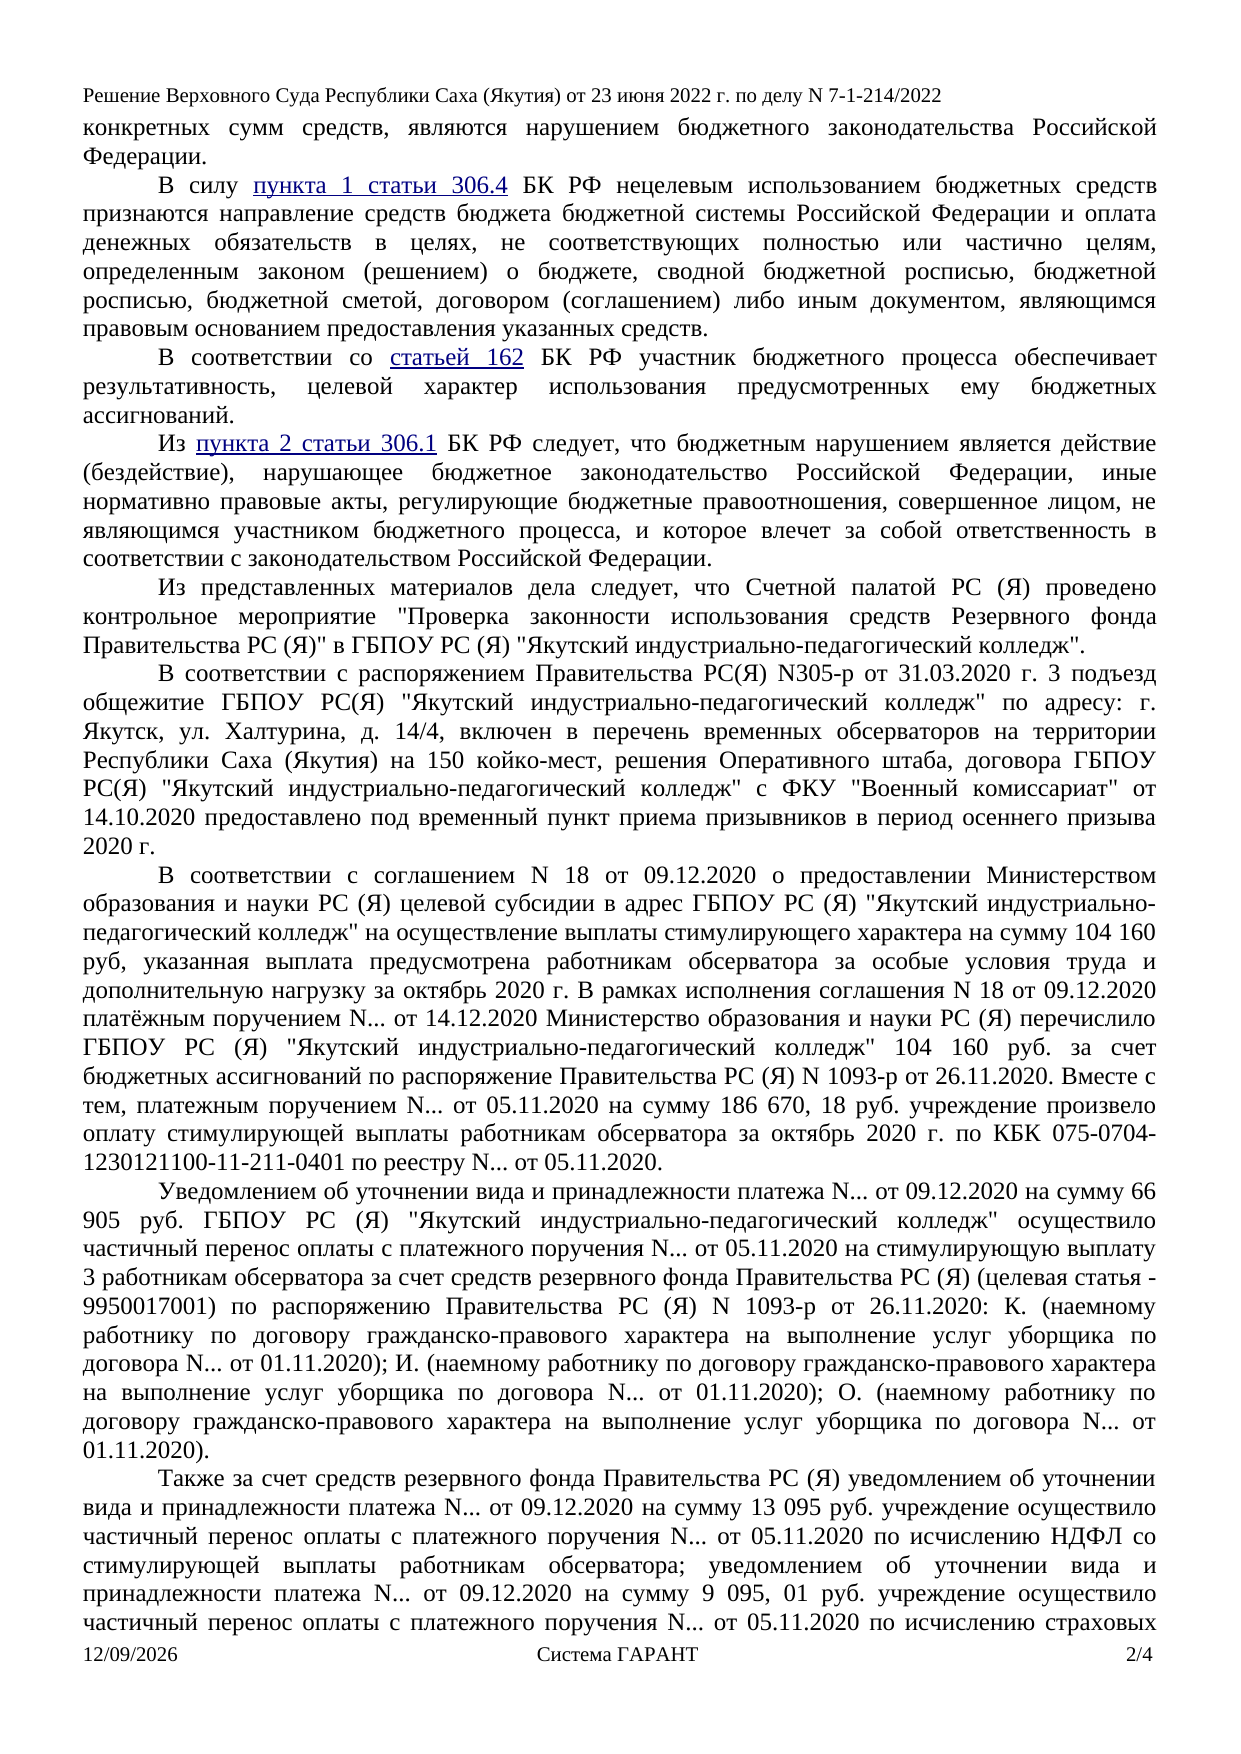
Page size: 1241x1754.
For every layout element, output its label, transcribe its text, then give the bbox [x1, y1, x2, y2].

text В соответствии с распоряжением Правительства РС(Я) N305-р от 31.03.2020 г. 3 подъезд общежитие ГБПОУ РС(Я) "Якутский индустриально-педагогический колледж" по адресу: г. Якутск, ул. Халтурина, д. 14/4, включен в перечень временных обсерваторов на территории Республики Саха (Якутия) на 150 койко-мест, решения Оперативного штаба, договора ГБПОУ РС(Я) "Якутский индустриально-педагогический колледж" с ФКУ "Военный комиссариат" от 14.10.2020 предоставлено под временный пункт приема призывников в период осеннего призыва 2020 г. [83, 658, 1157, 860]
text Также за счет средств резервного фонда Правительства РС (Я) уведомлением об уточнении вида и принадлежности платежа N... от 09.12.2020 на сумму 13 095 руб. учреждение осуществило частичный перенос оплаты с платежного поручения N... от 05.11.2020 по исчислению НДФЛ со стимулирующей выплаты работникам обсерватора; уведомлением об уточнении вида и принадлежности платежа N... от 09.12.2020 на сумму 9 095, 01 руб. учреждение осуществило частичный перенос оплаты с платежного поручения N... от 05.11.2020 по исчислению страховых [83, 1463, 1157, 1636]
text В соответствии с соглашением N 18 от 09.12.2020 о предоставлении Министерством образования и науки РС (Я) целевой субсидии в адрес ГБПОУ РС (Я) "Якутский индустриально-педагогический колледж" на осуществление выплаты стимулирующего характера на сумму 104 160 руб, указанная выплата предусмотрена работникам обсерватора за особые условия труда и дополнительную нагрузку за октябрь 2020 г. В рамках исполнения соглашения N 18 от 09.12.2020 платёжным поручением N... от 14.12.2020 Министерство образования и науки РС (Я) перечислило ГБПОУ РС (Я) "Якутский индустриально-педагогический колледж" 104 160 руб. за счет бюджетных ассигнований по распоряжение Правительства РС (Я) N 1093-р от 26.11.2020. Вместе с тем, платежным поручением N... от 05.11.2020 на сумму 186 670, 18 руб. учреждение произвело оплату стимулирующей выплаты работникам обсерватора за октябрь 2020 г. по КБК 075-0704-1230121100-11-211-0401 по реестру N... от 05.11.2020. [83, 860, 1157, 1176]
text Из пункта 2 статьи 306.1 БК РФ следует, что бюджетным нарушением является действие (бездействие), нарушающее бюджетное законодательство Российской Федерации, иные нормативно правовые акты, регулирующие бюджетные правоотношения, совершенное лицом, не являющимся участником бюджетного процесса, и которое влечет за собой ответственность в соответствии с законодательством Российской Федерации. [83, 428, 1157, 572]
text Из представленных материалов дела следует, что Счетной палатой РС (Я) проведено контрольное мероприятие "Проверка законности использования средств Резервного фонда Правительства РС (Я)" в ГБПОУ РС (Я) "Якутский индустриально-педагогический колледж". [83, 572, 1157, 658]
text конкретных сумм средств, являются нарушением бюджетного законодательства Российской Федерации. [83, 112, 1157, 170]
text Уведомлением об уточнении вида и принадлежности платежа N... от 09.12.2020 на сумму 66 905 руб. ГБПОУ РС (Я) "Якутский индустриально-педагогический колледж" осуществило частичный перенос оплаты с платежного поручения N... от 05.11.2020 на стимулирующую выплату 3 работникам обсерватора за счет средств резервного фонда Правительства РС (Я) (целевая статья - 9950017001) по распоряжению Правительства РС (Я) N 1093-р от 26.11.2020: К. (наемному работнику по договору гражданско-правового характера на выполнение услуг уборщика по договора N... от 01.11.2020); И. (наемному работнику по договору гражданско-правового характера на выполнение услуг уборщика по договора N... от 01.11.2020); О. (наемному работнику по договору гражданско-правового характера на выполнение услуг уборщика по договора N... от 01.11.2020). [83, 1176, 1157, 1463]
text В силу пункта 1 статьи 306.4 БК РФ нецелевым использованием бюджетных средств признаются направление средств бюджета бюджетной системы Российской Федерации и оплата денежных обязательств в целях, не соответствующих полностью или частично целям, определенным законом (решением) о бюджете, сводной бюджетной росписью, бюджетной росписью, бюджетной сметой, договором (соглашением) либо иным документом, являющимся правовым основанием предоставления указанных средств. [83, 170, 1157, 342]
text В соответствии со статьей 162 БК РФ участник бюджетного процесса обеспечивает результативность, целевой характер использования предусмотренных ему бюджетных ассигнований. [83, 342, 1157, 428]
